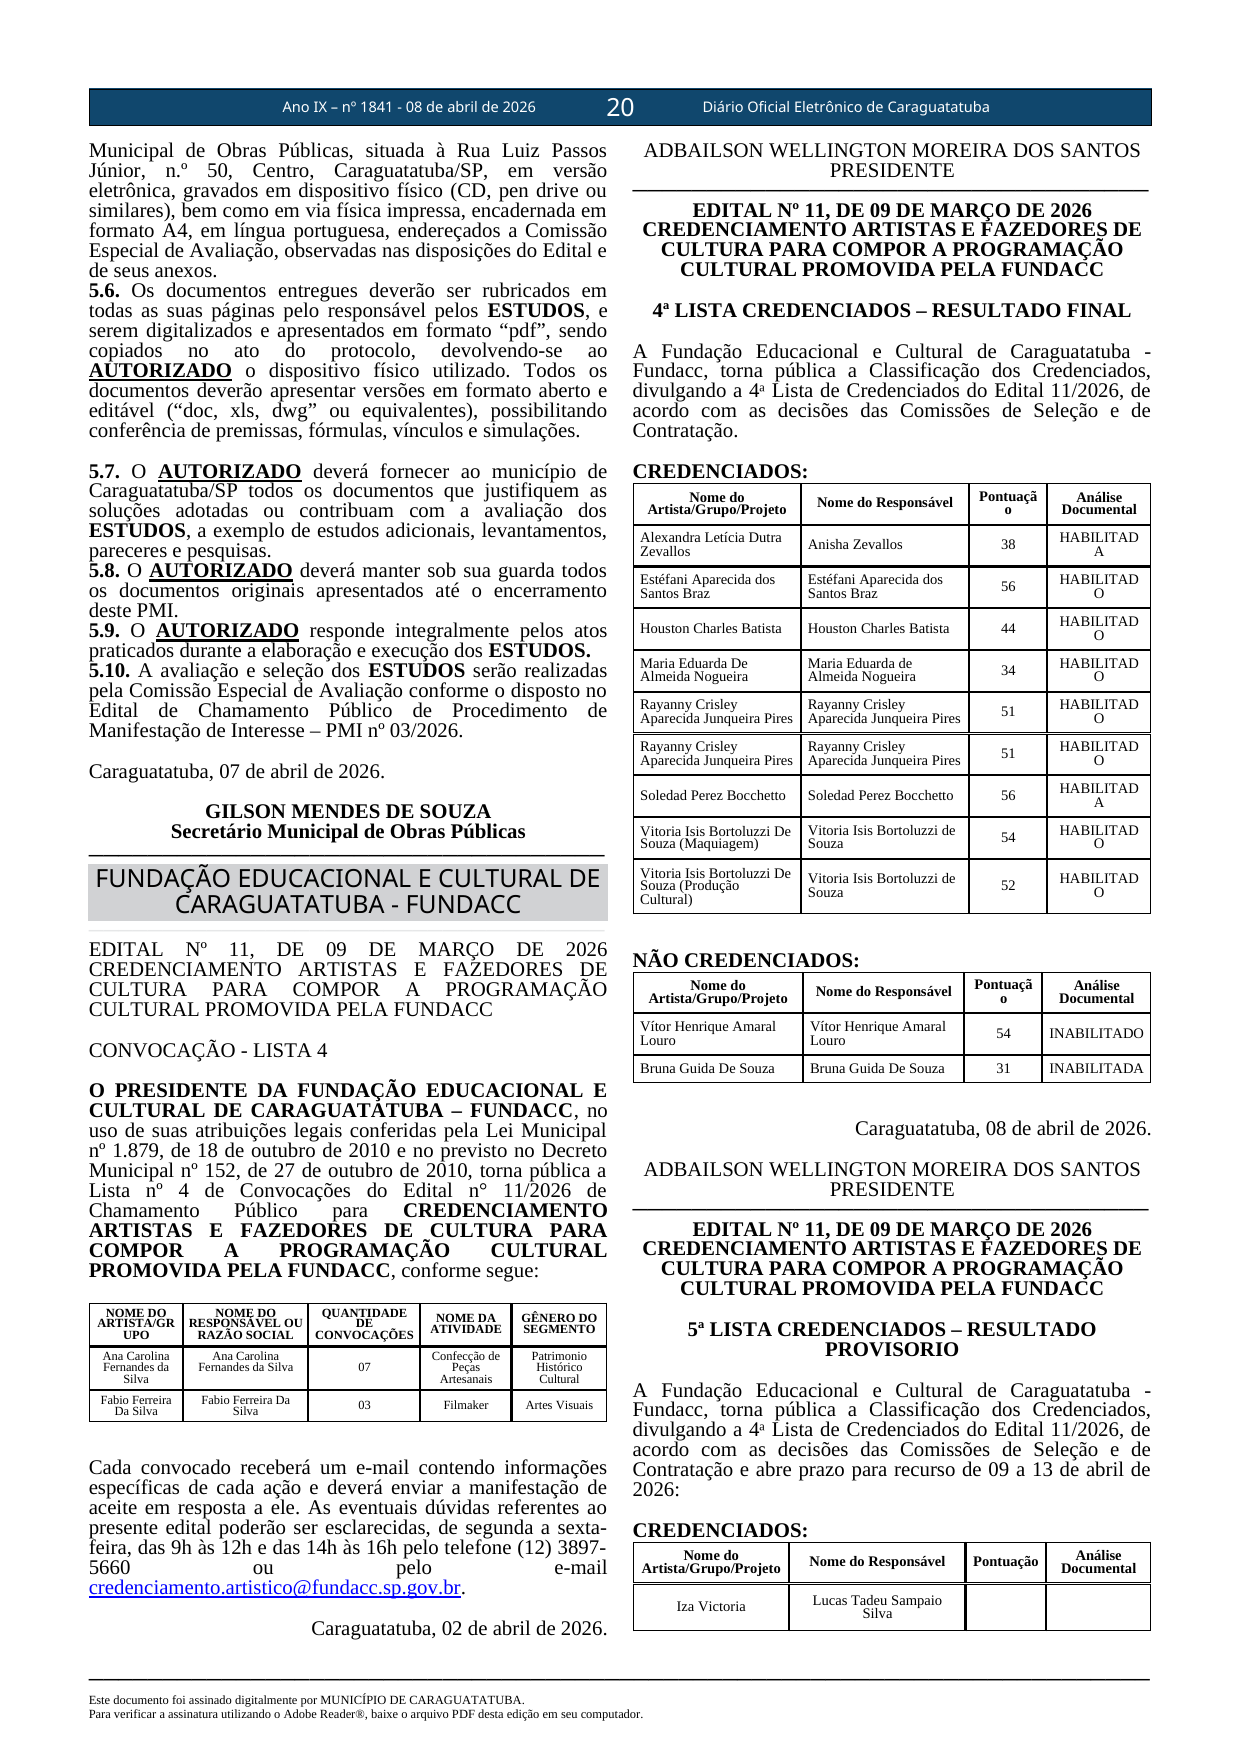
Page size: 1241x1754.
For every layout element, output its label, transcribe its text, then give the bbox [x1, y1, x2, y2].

table_cell 56 [970, 568, 1046, 607]
table_cell Ana Carolina Fernandes da Silva [184, 1348, 307, 1389]
text PRESIDENTE [632, 162, 1152, 182]
table_cell Anisha Zevallos [802, 526, 968, 565]
table_cell 54 [970, 818, 1046, 858]
table_header Análise Documental [1043, 973, 1150, 1012]
table_cell Vitoria Isis Bortoluzzi de Souza [802, 818, 968, 858]
table_header Nome do Artista/Grupo/Projeto [634, 973, 802, 1012]
text CREDENCIADOS: [632, 1522, 1152, 1542]
table_cell 34 [970, 651, 1046, 691]
text EDITAL Nº 11, DE 09 DE MARÇO DE 2026 CREDENCIAMENTO ARTISTAS E FAZEDORES DE CULTURA PARA COMPOR A PROGRAMAÇÃO CULTURAL PROMOVIDA PELA FUNDACC [632, 1220, 1152, 1300]
text ─────────────────────────────────── [88, 843, 608, 864]
table_header Pontuação [970, 484, 1046, 524]
table_header Nome do Artista/Grupo/Projeto [634, 1543, 788, 1582]
table_header Pontuação [967, 1543, 1045, 1582]
table_cell HABILITADO [1048, 651, 1150, 691]
table_header GÊNERO DO SEGMENTO [513, 1304, 606, 1345]
text Caraguatatuba, 07 de abril de 2026. [88, 762, 608, 782]
table_cell Rayanny Crisley Aparecida Junqueira Pires [634, 735, 800, 774]
text FUNDAÇÃO EDUCACIONAL E CULTURAL DE CARAGUATATUBA - FUNDACC [88, 864, 608, 921]
table_cell Estéfani Aparecida dos Santos Braz [802, 568, 968, 607]
text Cada convocado receberá um e-mail contendo informações específicas de cada ação e deverá enviar a manifestação de aceite em resposta a ele. As eventuais dúvidas referentes ao presente edital poderão ser esclarecidas, de segunda a sexta-feira, das 9h às 12h e das 14h às 16h pelo telefone (12) 3897-5660 ou pelo e-mail credenciamento.artistico@fundacc.sp.gov.br. [88, 1459, 608, 1599]
text Municipal de Obras Públicas, situada à Rua Luiz Passos Júnior, n.º 50, Centro, Caraguatatuba/SP, em versão eletrônica, gravados em dispositivo físico (CD, pen drive ou similares), bem como em via física impressa, encadernada em formato A4, em língua portuguesa, endereçados a Comissão Especial de Avaliação, observadas nas disposições do Edital e de seus anexos. [88, 142, 608, 282]
table_header Análise Documental [1047, 1543, 1150, 1582]
text Secretário Municipal de Obras Públicas [88, 823, 608, 843]
table_cell Vítor Henrique Amaral Louro [804, 1014, 963, 1054]
table_cell Maria Eduarda De Almeida Nogueira [634, 651, 800, 691]
table_cell Vítor Henrique Amaral Louro [634, 1014, 802, 1054]
table_cell [1047, 1585, 1150, 1630]
text 5ª LISTA CREDENCIADOS – RESULTADO PROVISORIO [632, 1321, 1152, 1361]
table_cell Iza Victoria [634, 1585, 788, 1630]
table_header Análise Documental [1048, 484, 1150, 524]
text 4ª LISTA CREDENCIADOS – RESULTADO FINAL [632, 302, 1152, 322]
table_cell Lucas Tadeu Sampaio Silva [790, 1585, 964, 1630]
table_header NOME DO ARTISTA/GRUPO [90, 1304, 182, 1345]
table_cell HABILITADO [1048, 735, 1150, 774]
table_cell Bruna Guida De Souza [804, 1056, 963, 1082]
table_cell HABILITADA [1048, 526, 1150, 565]
text ─────────────────────────────────── [632, 182, 1152, 201]
table_cell Artes Visuais [513, 1391, 606, 1421]
table_cell Vitoria Isis Bortoluzzi de Souza [802, 860, 968, 913]
text Caraguatatuba, 08 de abril de 2026. [632, 1120, 1152, 1140]
text GILSON MENDES DE SOUZA [88, 803, 608, 823]
table_cell Ana Carolina Fernandes da Silva [90, 1348, 182, 1389]
table_cell Patrimonio Histórico Cultural [513, 1348, 606, 1389]
table_cell HABILITADO [1048, 568, 1150, 607]
text ─────────────────────────────────── [88, 921, 608, 941]
table_cell Rayanny Crisley Aparecida Junqueira Pires [802, 735, 968, 774]
table_cell HABILITADA [1048, 776, 1150, 816]
table_cell Alexandra Letícia Dutra Zevallos [634, 526, 800, 565]
text PRESIDENTE [632, 1180, 1152, 1200]
table_cell Rayanny Crisley Aparecida Junqueira Pires [634, 693, 800, 732]
table_cell 52 [970, 860, 1046, 913]
text EDITAL Nº 11, DE 09 DE MARÇO DE 2026 CREDENCIAMENTO ARTISTAS E FAZEDORES DE CULTURA PARA COMPOR A PROGRAMAÇÃO CULTURAL PROMOVIDA PELA FUNDACC [632, 201, 1152, 281]
table_cell HABILITADO [1048, 693, 1150, 732]
table_cell Confecção de Peças Artesanais [421, 1348, 510, 1389]
table_cell 44 [970, 609, 1046, 649]
table_cell Bruna Guida De Souza [634, 1056, 802, 1082]
text NÃO CREDENCIADOS: [632, 952, 1152, 972]
table_header Pontuação [965, 973, 1041, 1012]
text 5.10. A avaliação e seleção dos ESTUDOS serão realizadas pela Comissão Especial de Avaliação conforme o disposto no Edital de Chamamento Público de Procedimento de Manifestação de Interesse – PMI nº 03/2026. [88, 662, 608, 742]
table_header Nome do Responsável [802, 484, 968, 524]
table_header Nome do Responsável [804, 973, 963, 1012]
table_header Nome do Responsável [790, 1543, 964, 1582]
table_cell 31 [965, 1056, 1041, 1082]
table_cell HABILITADO [1048, 609, 1150, 649]
table_cell Estéfani Aparecida dos Santos Braz [634, 568, 800, 607]
table_cell 51 [970, 735, 1046, 774]
table_cell 38 [970, 526, 1046, 565]
table_cell Fabio Ferreira Da Silva [184, 1391, 307, 1421]
table_cell Fabio Ferreira Da Silva [90, 1391, 182, 1421]
table_cell Soledad Perez Bocchetto [634, 776, 800, 816]
table_cell HABILITADO [1048, 818, 1150, 858]
table_cell Houston Charles Batista [634, 609, 800, 649]
text Caraguatatuba, 02 de abril de 2026. [88, 1619, 608, 1639]
text CREDENCIADOS: [632, 463, 1152, 483]
table_cell INABILITADO [1043, 1014, 1150, 1054]
table_cell HABILITADO [1048, 860, 1150, 913]
text 5.7. O AUTORIZADO deverá fornecer ao município de Caraguatatuba/SP todos os documentos que justifiquem as soluções adotadas ou contribuam com a avaliação dos ESTUDOS, a exemplo de estudos adicionais, levantamentos, pareceres e pesquisas. [88, 462, 608, 562]
table_header QUANTIDADE DE CONVOCAÇÕES [309, 1304, 419, 1345]
text ADBAILSON WELLINGTON MOREIRA DOS SANTOS [632, 142, 1152, 162]
table_cell 51 [970, 693, 1046, 732]
table_cell Rayanny Crisley Aparecida Junqueira Pires [802, 693, 968, 732]
text EDITAL Nº 11, DE 09 DE MARÇO DE 2026 CREDENCIAMENTO ARTISTAS E FAZEDORES DE CULTURA PARA COMPOR A PROGRAMAÇÃO CULTURAL PROMOVIDA PELA FUNDACC [88, 941, 608, 1021]
text O PRESIDENTE DA FUNDAÇÃO EDUCACIONAL E CULTURAL DE CARAGUATATUBA – FUNDACC, no uso de suas atribuições legais conferidas pela Lei Municipal nº 1.879, de 18 de outubro de 2010 e no previsto no Decreto Municipal nº 152, de 27 de outubro de 2010, torna pública a Lista nº 4 de Convocações do Edital n° 11/2026 de Chamamento Público para CREDENCIAMENTO ARTISTAS E FAZEDORES DE CULTURA PARA COMPOR A PROGRAMAÇÃO CULTURAL PROMOVIDA PELA FUNDACC, conforme segue: [88, 1082, 608, 1282]
table_cell 56 [970, 776, 1046, 816]
table_header NOME DA ATIVIDADE [421, 1304, 510, 1345]
text 5.6. Os documentos entregues deverão ser rubricados em todas as suas páginas pelo responsável pelos ESTUDOS, e serem digitalizados e apresentados em formato “pdf”, sendo copiados no ato do protocolo, devolvendo-se ao AUTORIZADO o dispositivo físico utilizado. Todos os documentos deverão apresentar versões em formato aberto e editável (“doc, xls, dwg” ou equivalentes), possibilitando conferência de premissas, fórmulas, vínculos e simulações. [88, 282, 608, 442]
text 5.8. O AUTORIZADO deverá manter sob sua guarda todos os documentos originais apresentados até o encerramento deste PMI. [88, 562, 608, 622]
text 5.9. O AUTORIZADO responde integralmente pelos atos praticados durante a elaboração e execução dos ESTUDOS. [88, 622, 608, 662]
text A Fundação Educacional e Cultural de Caraguatatuba - Fundacc, torna pública a Classificação dos Credenciados, divulgando a 4ᵃ Lista de Credenciados do Edital 11/2026, de acordo com as decisões das Comissões de Seleção e de Contratação. [632, 342, 1152, 442]
table_header Nome do Artista/Grupo/Projeto [634, 484, 800, 524]
text ADBAILSON WELLINGTON MOREIRA DOS SANTOS [632, 1161, 1152, 1180]
table_cell Houston Charles Batista [802, 609, 968, 649]
table_cell Vitoria Isis Bortoluzzi De Souza (Maquiagem) [634, 818, 800, 858]
table_cell Soledad Perez Bocchetto [802, 776, 968, 816]
table_cell Vitoria Isis Bortoluzzi De Souza (Produção Cultural) [634, 860, 800, 913]
table_cell 54 [965, 1014, 1041, 1054]
table_cell 07 [309, 1348, 419, 1389]
table_cell INABILITADA [1043, 1056, 1150, 1082]
table_cell [967, 1585, 1045, 1630]
table_cell Maria Eduarda de Almeida Nogueira [802, 651, 968, 691]
table_cell Filmaker [421, 1391, 510, 1421]
text A Fundação Educacional e Cultural de Caraguatatuba - Fundacc, torna pública a Classificação dos Credenciados, divulgando a 4ᵃ Lista de Credenciados do Edital 11/2026, de acordo com as decisões das Comissões de Seleção e de Contratação e abre prazo para recurso de 09 a 13 de abril de 2026: [632, 1381, 1152, 1501]
table_header NOME DO RESPONSÁVEL OU RAZÃO SOCIAL [184, 1304, 307, 1345]
table_cell 03 [309, 1391, 419, 1421]
text ─────────────────────────────────── [632, 1200, 1152, 1220]
text CONVOCAÇÃO - LISTA 4 [88, 1042, 608, 1061]
